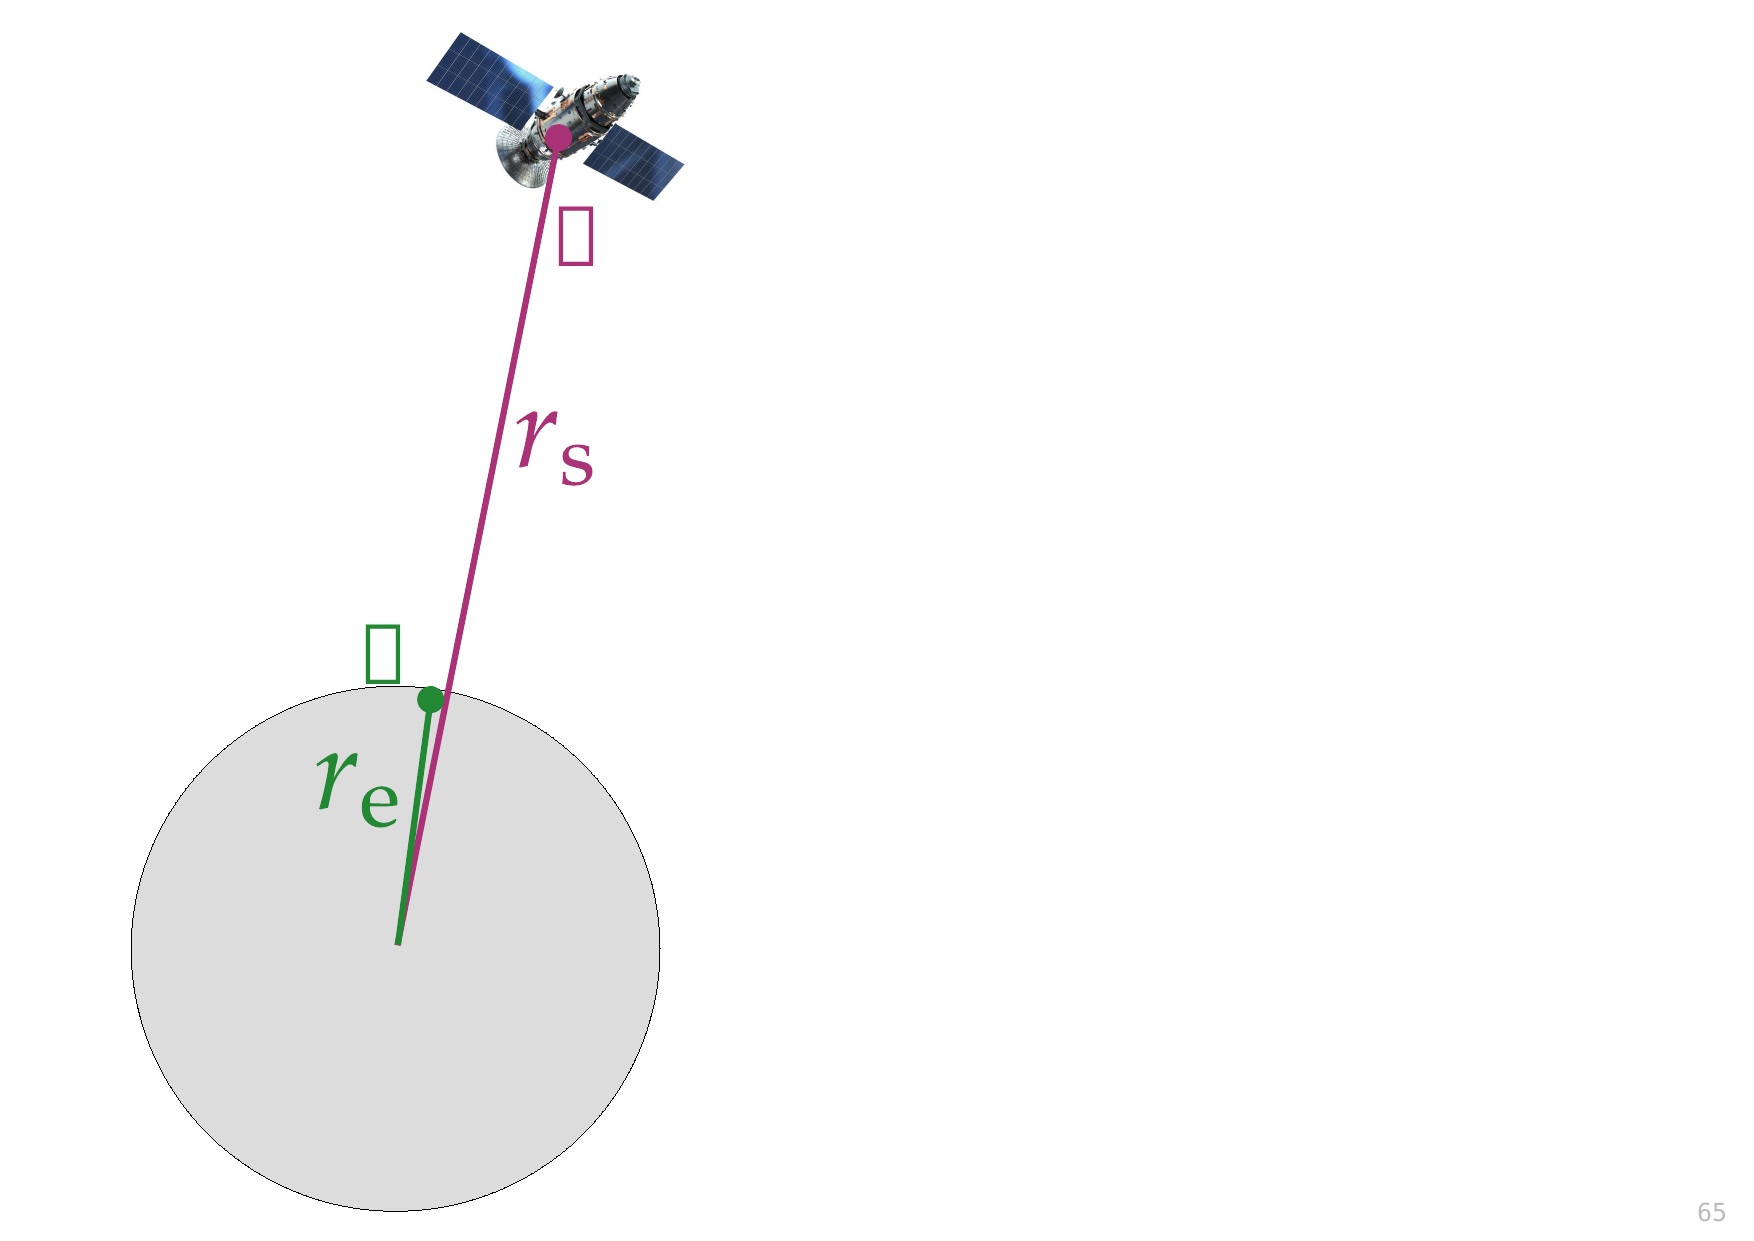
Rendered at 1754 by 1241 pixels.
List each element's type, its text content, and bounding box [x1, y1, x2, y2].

text_box [516, 411, 558, 468]
picture [401, 16, 708, 233]
text_box  [536, 170, 650, 269]
text_box [562, 444, 593, 486]
text_box [419, 711, 440, 816]
text_box  [343, 588, 457, 687]
text_box [131, 687, 661, 1212]
